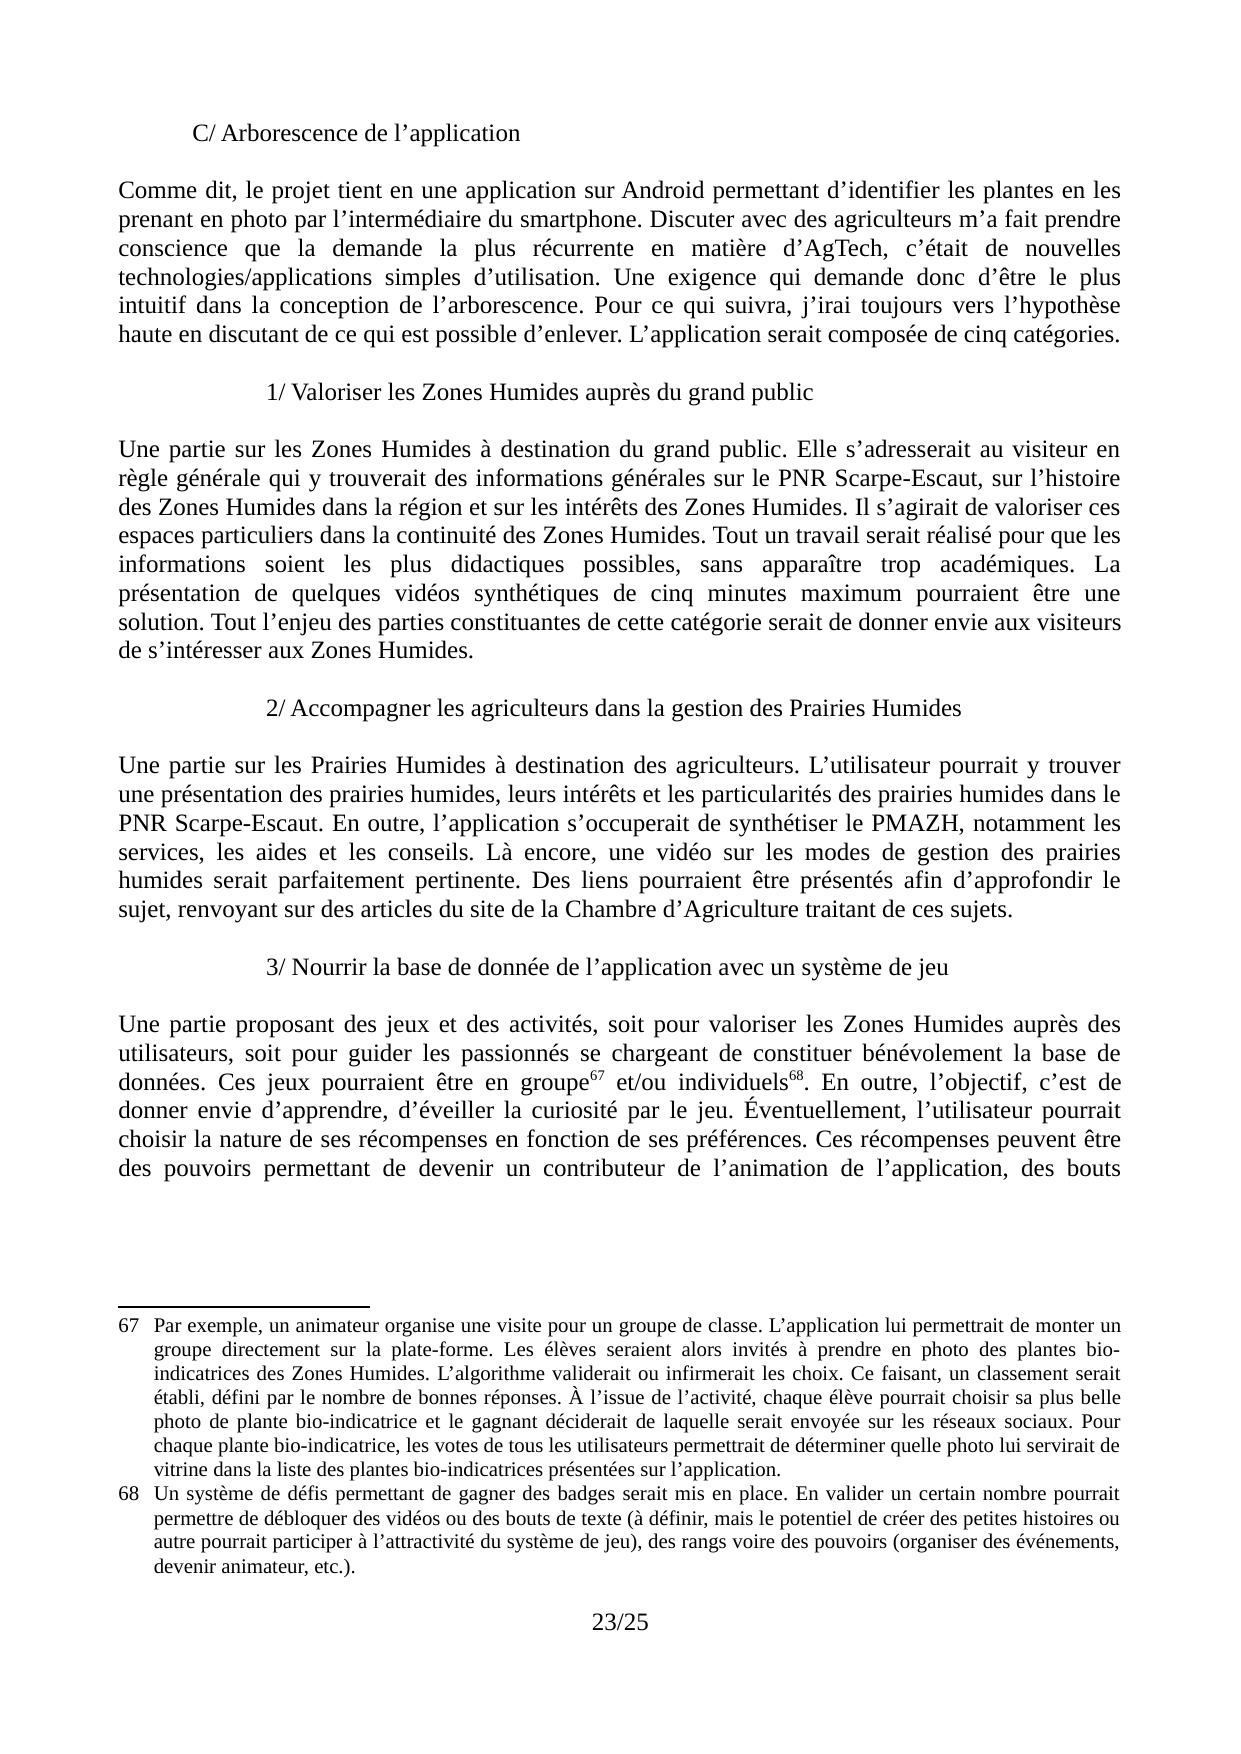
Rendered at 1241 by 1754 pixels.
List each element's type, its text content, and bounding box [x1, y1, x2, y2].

text 1/ Valoriser les Zones Humides auprès du grand public [118, 377, 1122, 406]
text Comme dit, le projet tient en une application sur Android permettant d’identifier les plantes en les prenant en photo par l’intermédiaire du smartphone. Discuter avec des agriculteurs m’a fait prendre conscience que la demande la plus récurrente en matière d’AgTech, c’était de nouvelles technologies/applications simples d’utilisation. Une exigence qui demande donc d’être le plus intuitif dans la conception de l’arborescence. Pour ce qui suivra, j’irai toujours vers l’hypothèse haute en discutant de ce qui est possible d’enlever. L’application serait composée de cinq catégories. [118, 176, 1122, 348]
text 3/ Nourrir la base de donnée de l’application avec un système de jeu [118, 952, 1122, 981]
text C/ Arborescence de l’application [118, 118, 1122, 147]
text 2/ Accompagner les agriculteurs dans la gestion des Prairies Humides [118, 693, 1122, 722]
text Une partie sur les Prairies Humides à destination des agriculteurs. L’utilisateur pourrait y trouver une présentation des prairies humides, leurs intérêts et les particularités des prairies humides dans le PNR Scarpe-Escaut. En outre, l’application s’occuperait de synthétiser le PMAZH, notamment les services, les aides et les conseils. Là encore, une vidéo sur les modes de gestion des prairies humides serait parfaitement pertinente. Des liens pourraient être présentés afin d’approfondir le sujet, renvoyant sur des articles du site de la Chambre d’Agriculture traitant de ces sujets. [118, 751, 1122, 923]
text Une partie proposant des jeux et des activités, soit pour valoriser les Zones Humides auprès des utilisateurs, soit pour guider les passionnés se chargeant de constituer bénévolement la base de données. Ces jeux pourraient être en groupe et/ou individuels. En outre, l’objectif, c’est de donner envie d’apprendre, d’éveiller la curiosité par le jeu. Éventuellement, l’utilisateur pourrait choisir la nature de ses récompenses en fonction de ses préférences. Ces récompenses peuvent être des pouvoirs permettant de devenir un contributeur de l’animation de l’application, des bouts [118, 1009, 1122, 1211]
text Un système de défis permettant de gagner des badges serait mis en place. En valider un certain nombre pourrait permettre de débloquer des vidéos ou des bouts de texte (à définir, mais le potentiel de créer des petites histoires ou autre pourrait participer à l’attractivité du système de jeu), des rangs voire des pouvoirs (organiser des événements, devenir animateur, etc.). [118, 1481, 1122, 1578]
text Une partie sur les Zones Humides à destination du grand public. Elle s’adresserait au visiteur en règle générale qui y trouverait des informations générales sur le PNR Scarpe-Escaut, sur l’histoire des Zones Humides dans la région et sur les intérêts des Zones Humides. Il s’agirait de valoriser ces espaces particuliers dans la continuité des Zones Humides. Tout un travail serait réalisé pour que les informations soient les plus didactiques possibles, sans apparaître trop académiques. La présentation de quelques vidéos synthétiques de cinq minutes maximum pourraient être une solution. Tout l’enjeu des parties constituantes de cette catégorie serait de donner envie aux visiteurs de s’intéresser aux Zones Humides. [118, 434, 1122, 664]
text Par exemple, un animateur organise une visite pour un groupe de classe. L’application lui permettrait de monter un groupe directement sur la plate-forme. Les élèves seraient alors invités à prendre en photo des plantes bio-indicatrices des Zones Humides. L’algorithme validerait ou infirmerait les choix. Ce faisant, un classement serait établi, défini par le nombre de bonnes réponses. À l’issue de l’activité, chaque élève pourrait choisir sa plus belle photo de plante bio-indicatrice et le gagnant déciderait de laquelle serait envoyée sur les réseaux sociaux. Pour chaque plante bio-indicatrice, les votes de tous les utilisateurs permettrait de déterminer quelle photo lui servirait de vitrine dans la liste des plantes bio-indicatrices présentées sur l’application. [118, 1313, 1122, 1481]
